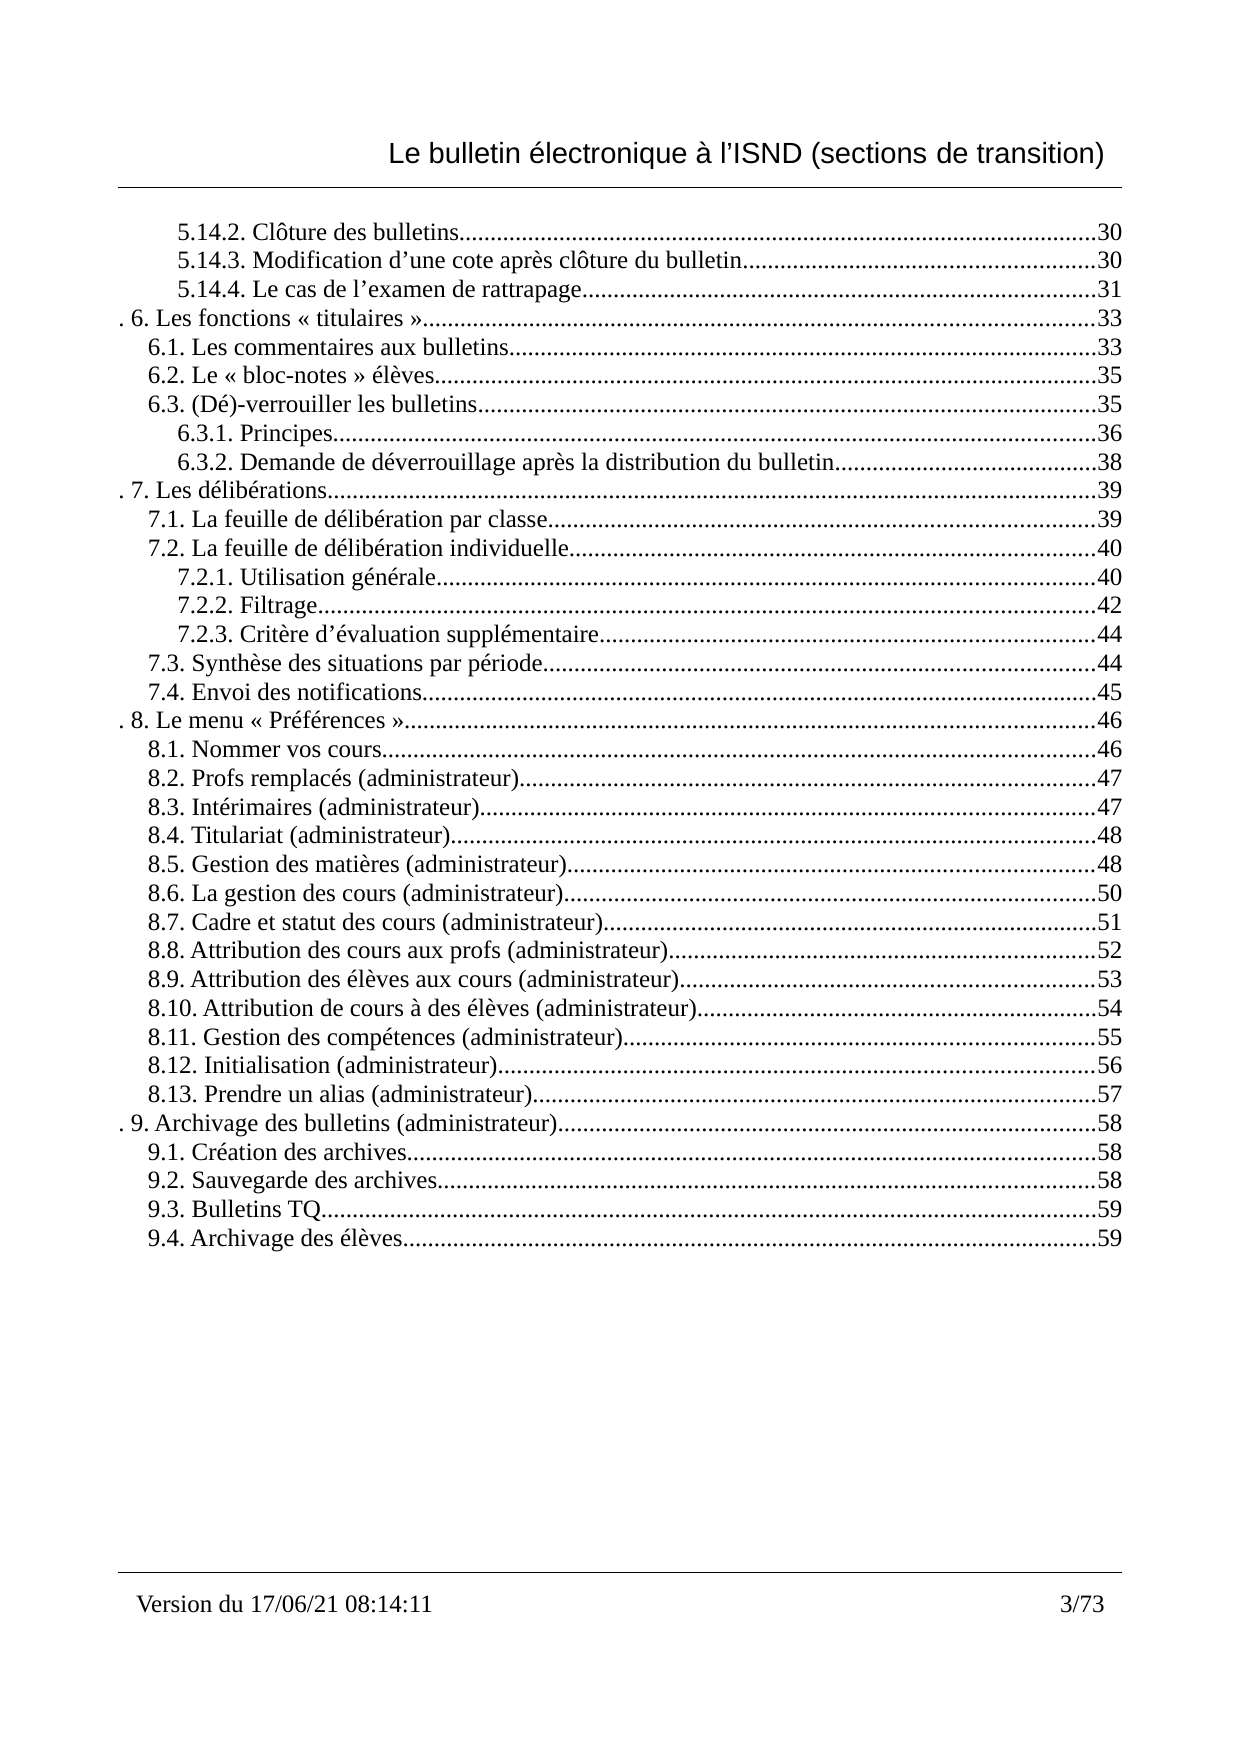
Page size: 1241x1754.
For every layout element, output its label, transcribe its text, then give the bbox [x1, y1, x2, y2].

text 8.8. Attribution des cours aux profs (administrateur) 52 [148, 935, 1122, 964]
text . 8. Le menu « Préférences » 46 [118, 705, 1122, 734]
text 6.3.2. Demande de déverrouillage après la distribution du bulletin 38 [177, 447, 1122, 475]
text 9.2. Sauvegarde des archives 58 [148, 1165, 1122, 1194]
text 8.1. Nommer vos cours 46 [148, 734, 1122, 763]
text 8.6. La gestion des cours (administrateur) 50 [148, 878, 1122, 907]
text 8.11. Gestion des compétences (administrateur) 55 [148, 1022, 1122, 1050]
text 8.9. Attribution des élèves aux cours (administrateur) 53 [148, 964, 1122, 993]
text 8.7. Cadre et statut des cours (administrateur) 51 [148, 907, 1122, 935]
text 8.13. Prendre un alias (administrateur) 57 [148, 1079, 1122, 1108]
text 8.2. Profs remplacés (administrateur) 47 [148, 763, 1122, 792]
text 5.14.2. Clôture des bulletins 30 [177, 217, 1122, 245]
text . 9. Archivage des bulletins (administrateur) 58 [118, 1108, 1122, 1137]
text 7.2. La feuille de délibération individuelle 40 [148, 533, 1122, 562]
text 9.4. Archivage des élèves 59 [148, 1223, 1122, 1252]
text 8.12. Initialisation (administrateur) 56 [148, 1050, 1122, 1079]
text 8.3. Intérimaires (administrateur) 47 [148, 792, 1122, 820]
text 6.3. (Dé)-verrouiller les bulletins 35 [148, 389, 1122, 418]
text 7.2.2. Filtrage 42 [177, 590, 1122, 619]
text 8.5. Gestion des matières (administrateur) 48 [148, 849, 1122, 878]
text 5.14.3. Modification d’une cote après clôture du bulletin 30 [177, 245, 1122, 274]
text 6.3.1. Principes 36 [177, 418, 1122, 447]
text 9.3. Bulletins TQ 59 [148, 1194, 1122, 1223]
text 6.1. Les commentaires aux bulletins 33 [148, 332, 1122, 360]
text 8.10. Attribution de cours à des élèves (administrateur) 54 [148, 993, 1122, 1022]
text 7.2.3. Critère d’évaluation supplémentaire 44 [177, 619, 1122, 648]
text 7.1. La feuille de délibération par classe 39 [148, 504, 1122, 533]
text 6.2. Le « bloc-notes » élèves 35 [148, 360, 1122, 389]
text 7.3. Synthèse des situations par période 44 [148, 648, 1122, 677]
text 9.1. Création des archives 58 [148, 1137, 1122, 1165]
text 7.4. Envoi des notifications 45 [148, 677, 1122, 705]
text . 7. Les délibérations 39 [118, 475, 1122, 504]
text 5.14.4. Le cas de l’examen de rattrapage 31 [177, 274, 1122, 303]
text 8.4. Titulariat (administrateur) 48 [148, 820, 1122, 849]
text . 6. Les fonctions « titulaires » 33 [118, 303, 1122, 332]
text 7.2.1. Utilisation générale 40 [177, 562, 1122, 590]
